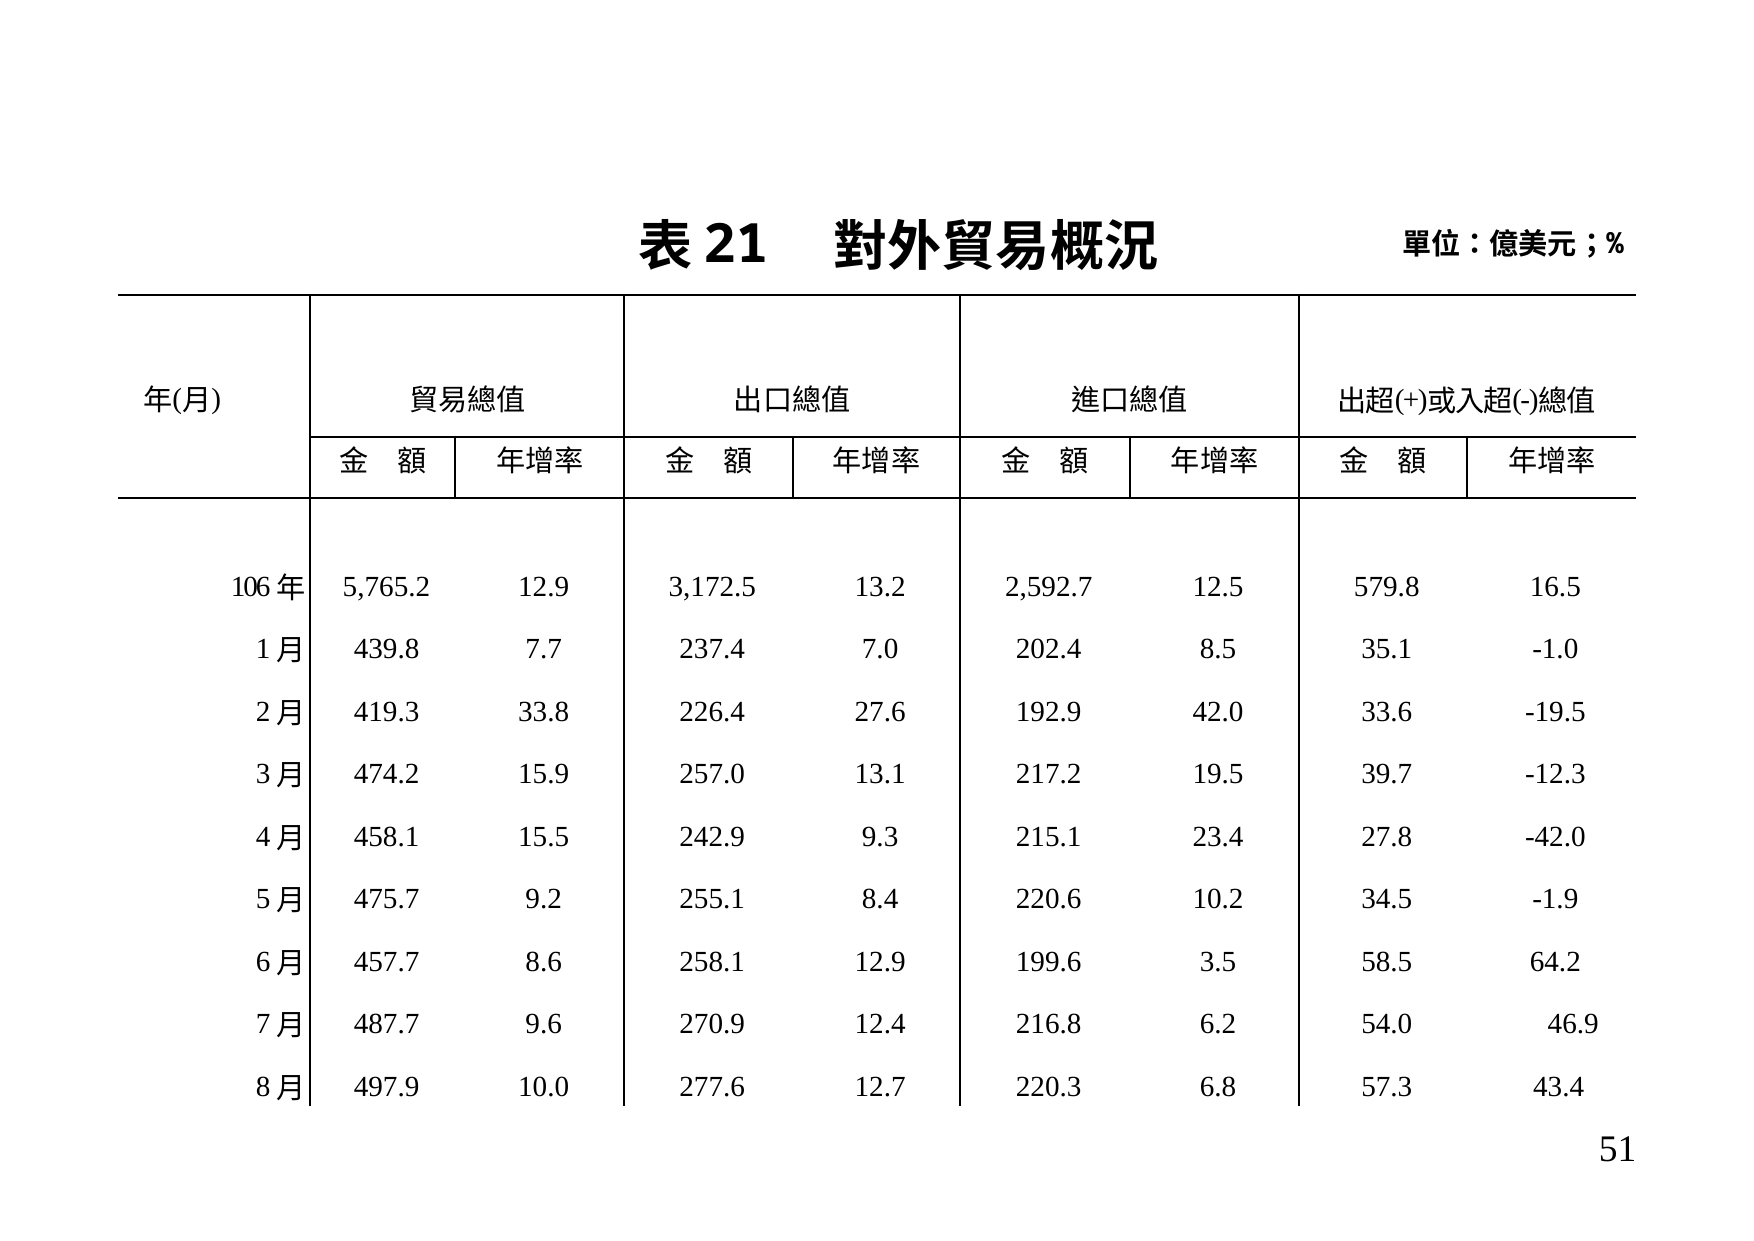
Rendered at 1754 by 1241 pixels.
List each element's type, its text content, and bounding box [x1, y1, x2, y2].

table_cell 226.4 [625, 669, 793, 731]
table_cell 1月 [118, 606, 309, 669]
table_cell 33.8 [455, 669, 623, 731]
table_cell 年增率 [456, 438, 623, 497]
table_cell 220.6 [961, 856, 1130, 919]
table_cell 15.9 [455, 731, 623, 794]
table_cell 217.2 [961, 731, 1130, 794]
table_cell 金 額 [311, 438, 454, 497]
table_cell 242.9 [625, 794, 793, 856]
table_cell 27.8 [1300, 794, 1467, 856]
table_cell 23.4 [1130, 794, 1298, 856]
table_cell 216.8 [961, 981, 1130, 1044]
table_cell 3,172.5 [625, 499, 793, 606]
table_header 出口總值 [625, 296, 959, 436]
table_cell 34.5 [1300, 856, 1467, 919]
table_header 年(月) [118, 296, 309, 436]
table_cell -1.0 [1467, 606, 1636, 669]
table_cell 43.4 [1467, 1044, 1636, 1106]
table_cell 12.7 [793, 1044, 959, 1106]
table_cell 46.9 [1467, 981, 1636, 1044]
table_cell 474.2 [311, 731, 455, 794]
table_cell 10.2 [1130, 856, 1298, 919]
table_cell 64.2 [1467, 919, 1636, 981]
table_cell 277.6 [625, 1044, 793, 1106]
table_cell 199.6 [961, 919, 1130, 981]
table_cell 金 額 [961, 438, 1129, 497]
table_cell 497.9 [311, 1044, 455, 1106]
table_cell 475.7 [311, 856, 455, 919]
table_cell 12.5 [1130, 499, 1298, 606]
table_cell 8月 [118, 1044, 309, 1106]
table_cell 192.9 [961, 669, 1130, 731]
table_header 貿易總值 [311, 296, 623, 436]
table_cell 39.7 [1300, 731, 1467, 794]
table_cell 年增率 [794, 438, 959, 497]
table_cell 579.8 [1300, 499, 1467, 606]
table_cell 220.3 [961, 1044, 1130, 1106]
table_cell 35.1 [1300, 606, 1467, 669]
table_cell 58.5 [1300, 919, 1467, 981]
table_cell 9.2 [455, 856, 623, 919]
table_cell 6.2 [1130, 981, 1298, 1044]
table_cell 4月 [118, 794, 309, 856]
table_cell 106年 [118, 499, 309, 606]
table_cell 33.6 [1300, 669, 1467, 731]
table_cell 13.1 [793, 731, 959, 794]
table_cell [118, 436, 309, 497]
subtitle 表21 對外貿易概況 單位：億美元；% [118, 169, 1636, 294]
table_cell 金 額 [1300, 438, 1466, 497]
table_cell -19.5 [1467, 669, 1636, 731]
table_cell 7.7 [455, 606, 623, 669]
table_cell 419.3 [311, 669, 455, 731]
table_cell 年增率 [1468, 438, 1636, 497]
table_cell 215.1 [961, 794, 1130, 856]
table_header 進口總值 [961, 296, 1298, 436]
table_cell 3.5 [1130, 919, 1298, 981]
table_cell 金 額 [625, 438, 792, 497]
table_cell 13.2 [793, 499, 959, 606]
table_header 出超(+)或入超(-)總值 [1300, 296, 1636, 436]
table_cell 255.1 [625, 856, 793, 919]
table_cell 8.4 [793, 856, 959, 919]
table_cell 6月 [118, 919, 309, 981]
table_cell 458.1 [311, 794, 455, 856]
table_cell 42.0 [1130, 669, 1298, 731]
table_cell 487.7 [311, 981, 455, 1044]
table_cell 8.6 [455, 919, 623, 981]
table_cell 7.0 [793, 606, 959, 669]
table_cell 57.3 [1300, 1044, 1467, 1106]
table_cell 457.7 [311, 919, 455, 981]
table_cell 2,592.7 [961, 499, 1130, 606]
table_cell 6.8 [1130, 1044, 1298, 1106]
table_cell 3月 [118, 731, 309, 794]
table_cell 54.0 [1300, 981, 1467, 1044]
table_cell -42.0 [1467, 794, 1636, 856]
table_cell 12.4 [793, 981, 959, 1044]
table_cell 258.1 [625, 919, 793, 981]
table_cell 19.5 [1130, 731, 1298, 794]
table_cell 年增率 [1131, 438, 1298, 497]
table_cell 7月 [118, 981, 309, 1044]
table_cell 9.6 [455, 981, 623, 1044]
table_cell 12.9 [793, 919, 959, 981]
table_cell 439.8 [311, 606, 455, 669]
table_cell 9.3 [793, 794, 959, 856]
table_cell 2月 [118, 669, 309, 731]
table_cell -1.9 [1467, 856, 1636, 919]
table_cell 270.9 [625, 981, 793, 1044]
table_cell 16.5 [1467, 499, 1636, 606]
table_cell 5,765.2 [311, 499, 455, 606]
table_cell -12.3 [1467, 731, 1636, 794]
table_cell 257.0 [625, 731, 793, 794]
table_cell 15.5 [455, 794, 623, 856]
table_cell 237.4 [625, 606, 793, 669]
table_cell 8.5 [1130, 606, 1298, 669]
table_cell 10.0 [455, 1044, 623, 1106]
table_cell 202.4 [961, 606, 1130, 669]
table_cell 27.6 [793, 669, 959, 731]
table_cell 5月 [118, 856, 309, 919]
table_cell 12.9 [455, 499, 623, 606]
